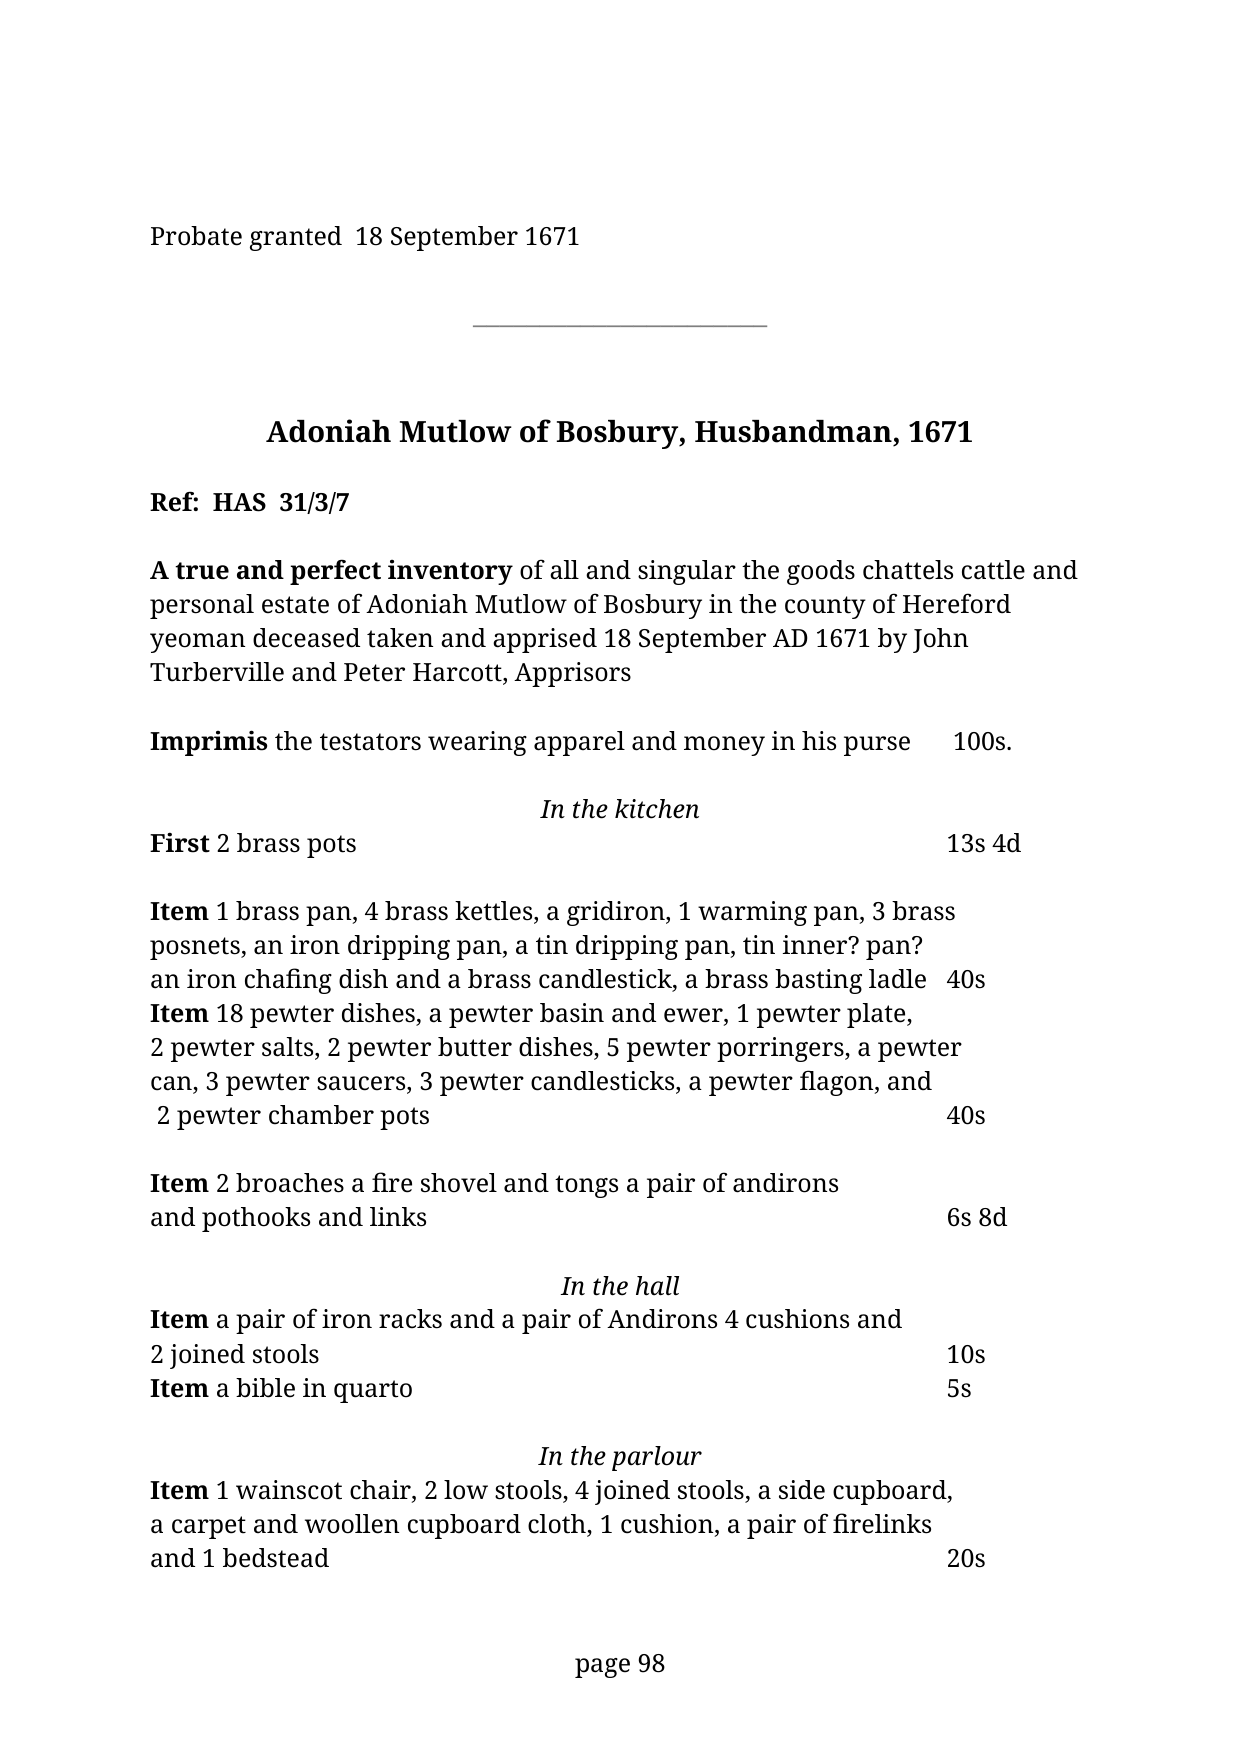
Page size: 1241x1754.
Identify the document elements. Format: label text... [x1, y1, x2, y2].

text In the hall [150, 1268, 1090, 1302]
text In the parlour [150, 1438, 1090, 1472]
text In the kitchen [150, 791, 1090, 825]
text Item a bible in quarto 5s [150, 1370, 1090, 1404]
text can, 3 pewter saucers, 3 pewter candlesticks, a pewter flagon, and [150, 1064, 1090, 1098]
text an iron chafing dish and a brass candlestick, a brass basting ladle 40s [150, 962, 1090, 996]
text Item 18 pewter dishes, a pewter basin and ewer, 1 pewter plate, [150, 996, 1090, 1030]
text and pothooks and links 6s 8d [150, 1200, 1090, 1234]
text Item 2 broaches a fire shovel and tongs a pair of andirons [150, 1166, 1090, 1200]
text and 1 bedstead 20s [150, 1541, 1090, 1575]
text 2 joined stools 10s [150, 1336, 1090, 1370]
text Item 1 brass pan, 4 brass kettles, a gridiron, 1 warming pan, 3 brass [150, 893, 1090, 927]
text posnets, an iron dripping pan, a tin dripping pan, tin inner? pan? [150, 927, 1090, 962]
text Imprimis the testators wearing apparel and money in his purse 100s. [150, 723, 1090, 757]
text Item 1 wainscot chair, 2 low stools, 4 joined stools, a side cupboard, [150, 1472, 1090, 1507]
text Item a pair of iron racks and a pair of Andirons 4 cushions and [150, 1302, 1090, 1336]
text A true and perfect inventory of all and singular the goods chattels cattle and personal estate of Adoniah Mutlow of Bosbury in the county of Hereford yeoman deceased taken and apprised 18 September AD 1671 by John Turberville and Peter Harcott, Apprisors [150, 553, 1090, 689]
text Adoniah Mutlow of Bosbury, Husbandman, 1671 [150, 411, 1090, 451]
text 2 pewter salts, 2 pewter butter dishes, 5 pewter porringers, a pewter [150, 1030, 1090, 1064]
text Ref: HAS 31/3/7 [150, 485, 1090, 519]
text First 2 brass pots 13s 4d [150, 825, 1090, 859]
text 2 pewter chamber pots 40s [150, 1098, 1090, 1132]
text Probate granted 18 September 1671 [150, 218, 1090, 252]
text ______________________ [150, 292, 1090, 332]
text a carpet and woollen cupboard cloth, 1 cushion, a pair of firelinks [150, 1507, 1090, 1541]
